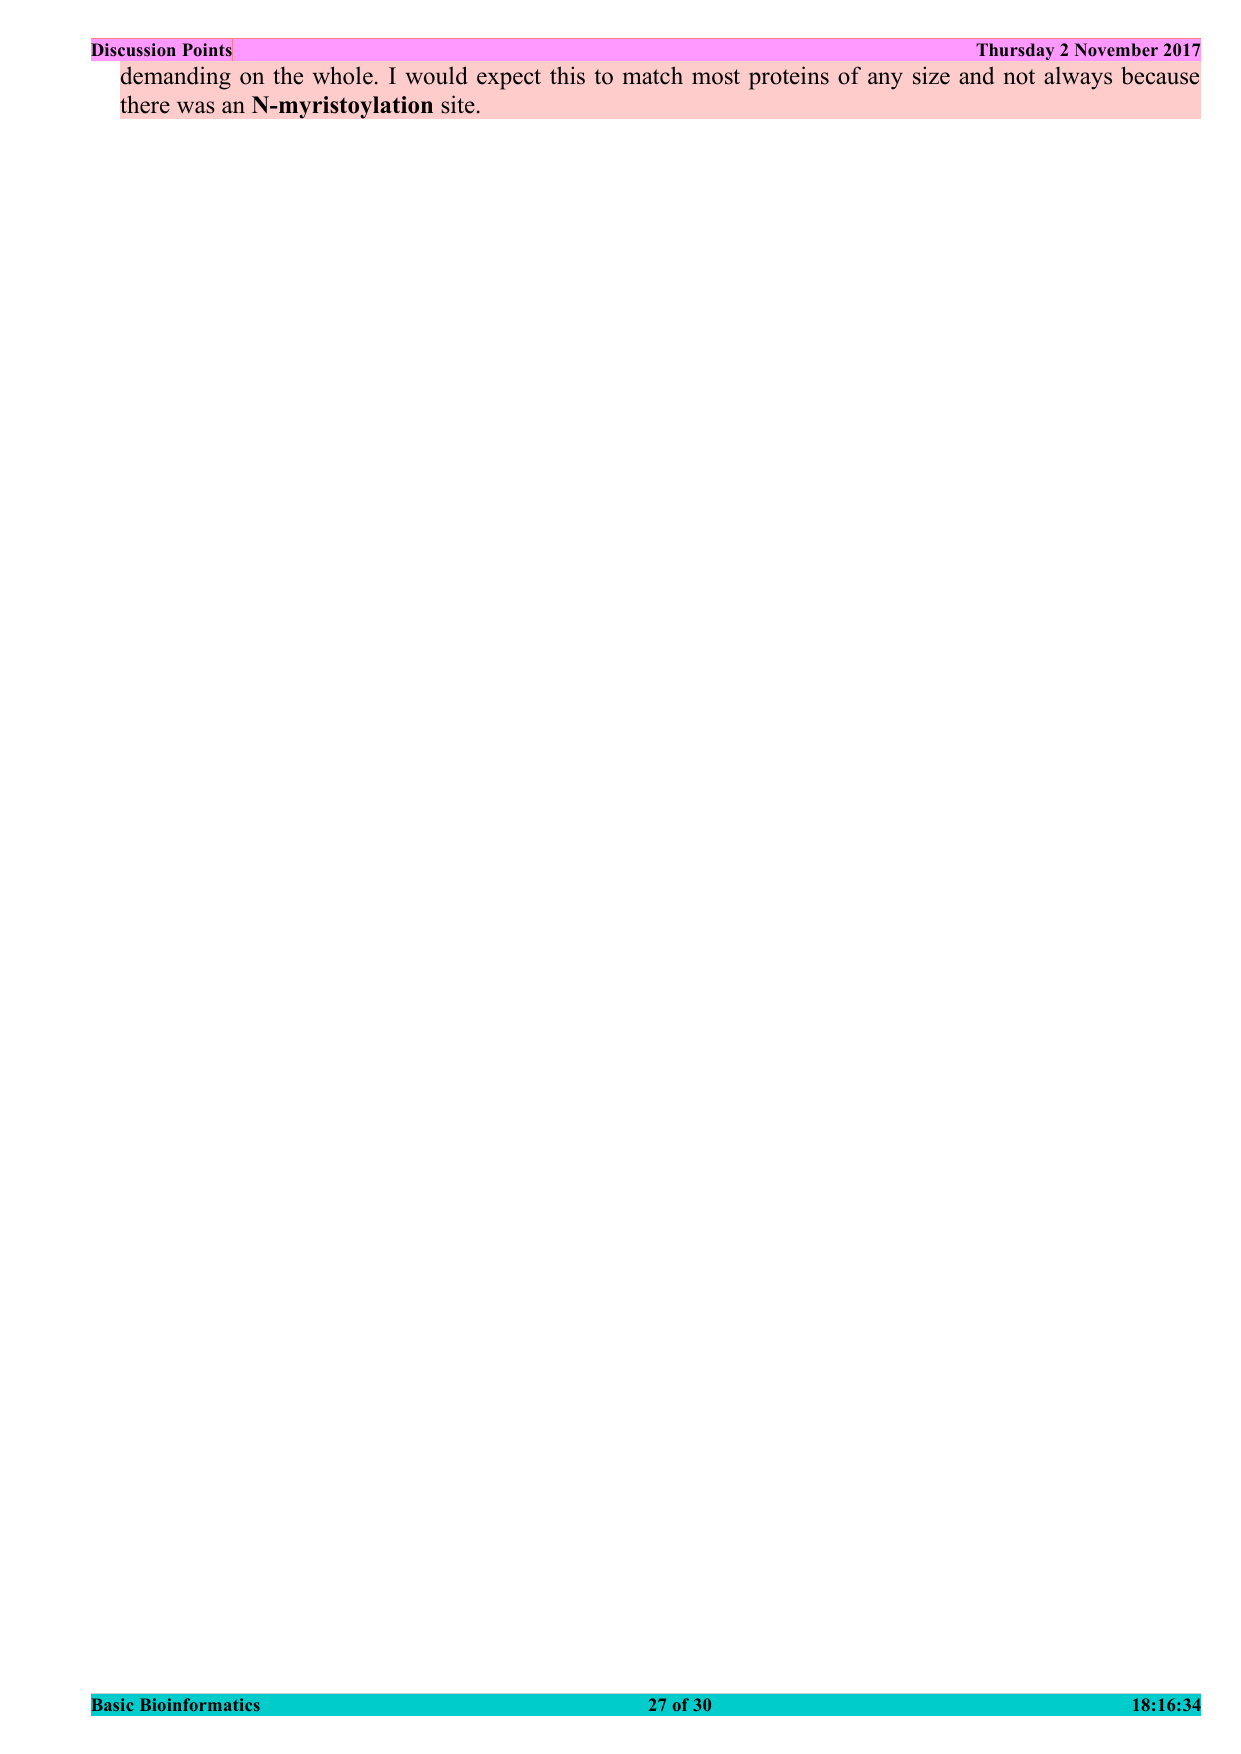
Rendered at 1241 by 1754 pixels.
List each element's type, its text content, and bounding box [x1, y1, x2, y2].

text demanding on the whole. I would expect this to match most proteins of any size and not always because there was an N-myristoylation site. [120, 61, 1201, 119]
